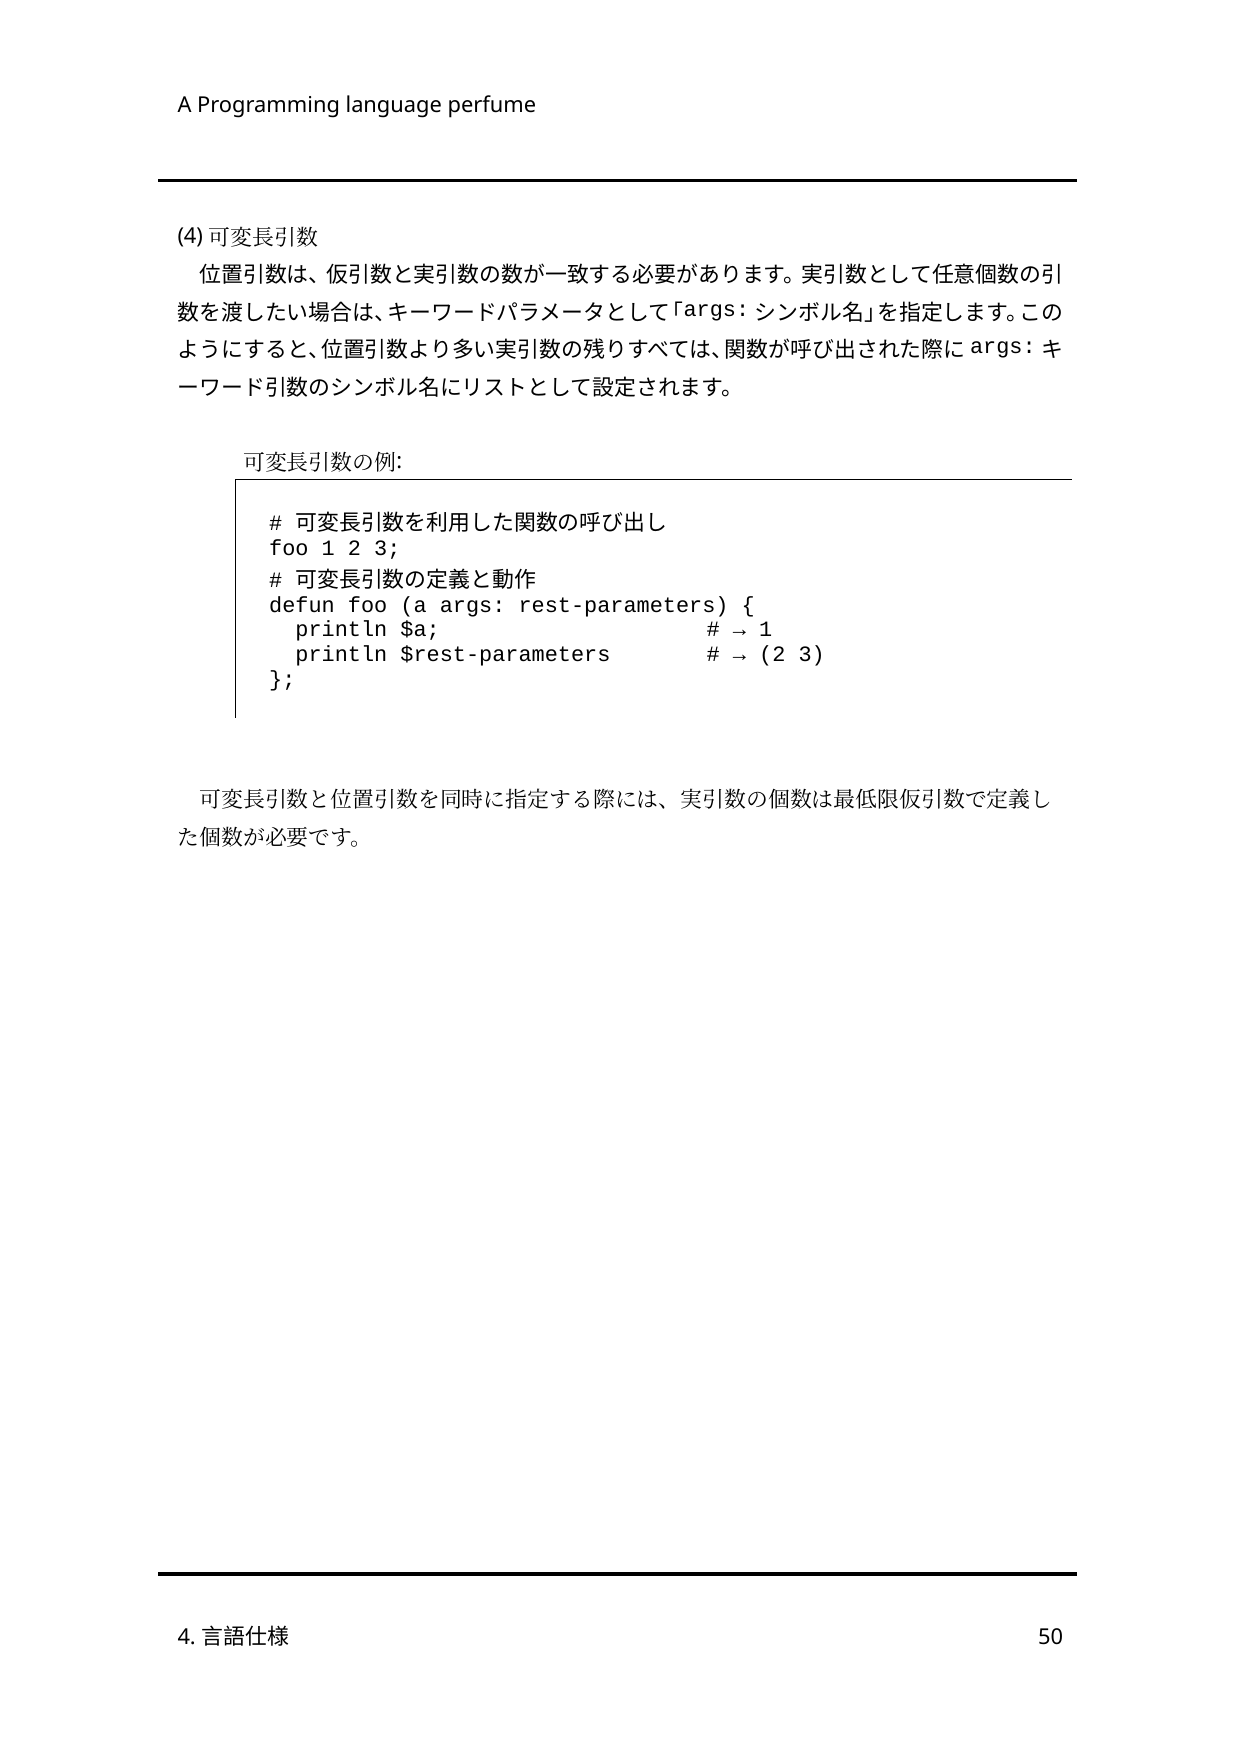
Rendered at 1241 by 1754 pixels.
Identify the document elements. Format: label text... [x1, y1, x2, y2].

text (4) 可変長引数 [177, 217, 1063, 254]
table_header # 可変長引数を利用した関数の呼び出し foo 1 2 3; # 可変長引数の定義と動作 defun foo (a args: rest-parameters) { println $a; # → 1 println $rest-parameters # → (2 3) }; [236, 480, 1072, 718]
text 位置引数は、仮引数と実引数の数が一致する必要があります。実引数として任意個数の引数を渡したい場合は、キーワードパラメータとして「args: シンボル名」を指定します。このようにすると、位置引数より多い実引数の残りすべては、関数が呼び出された際にargs: キーワード引数のシンボル名にリストとして設定されます。 [177, 254, 1063, 404]
text 可変長引数と位置引数を同時に指定する際には、実引数の個数は最低限仮引数で定義した個数が必要です。 [177, 779, 1063, 854]
text 可変長引数の例: [243, 442, 1063, 479]
